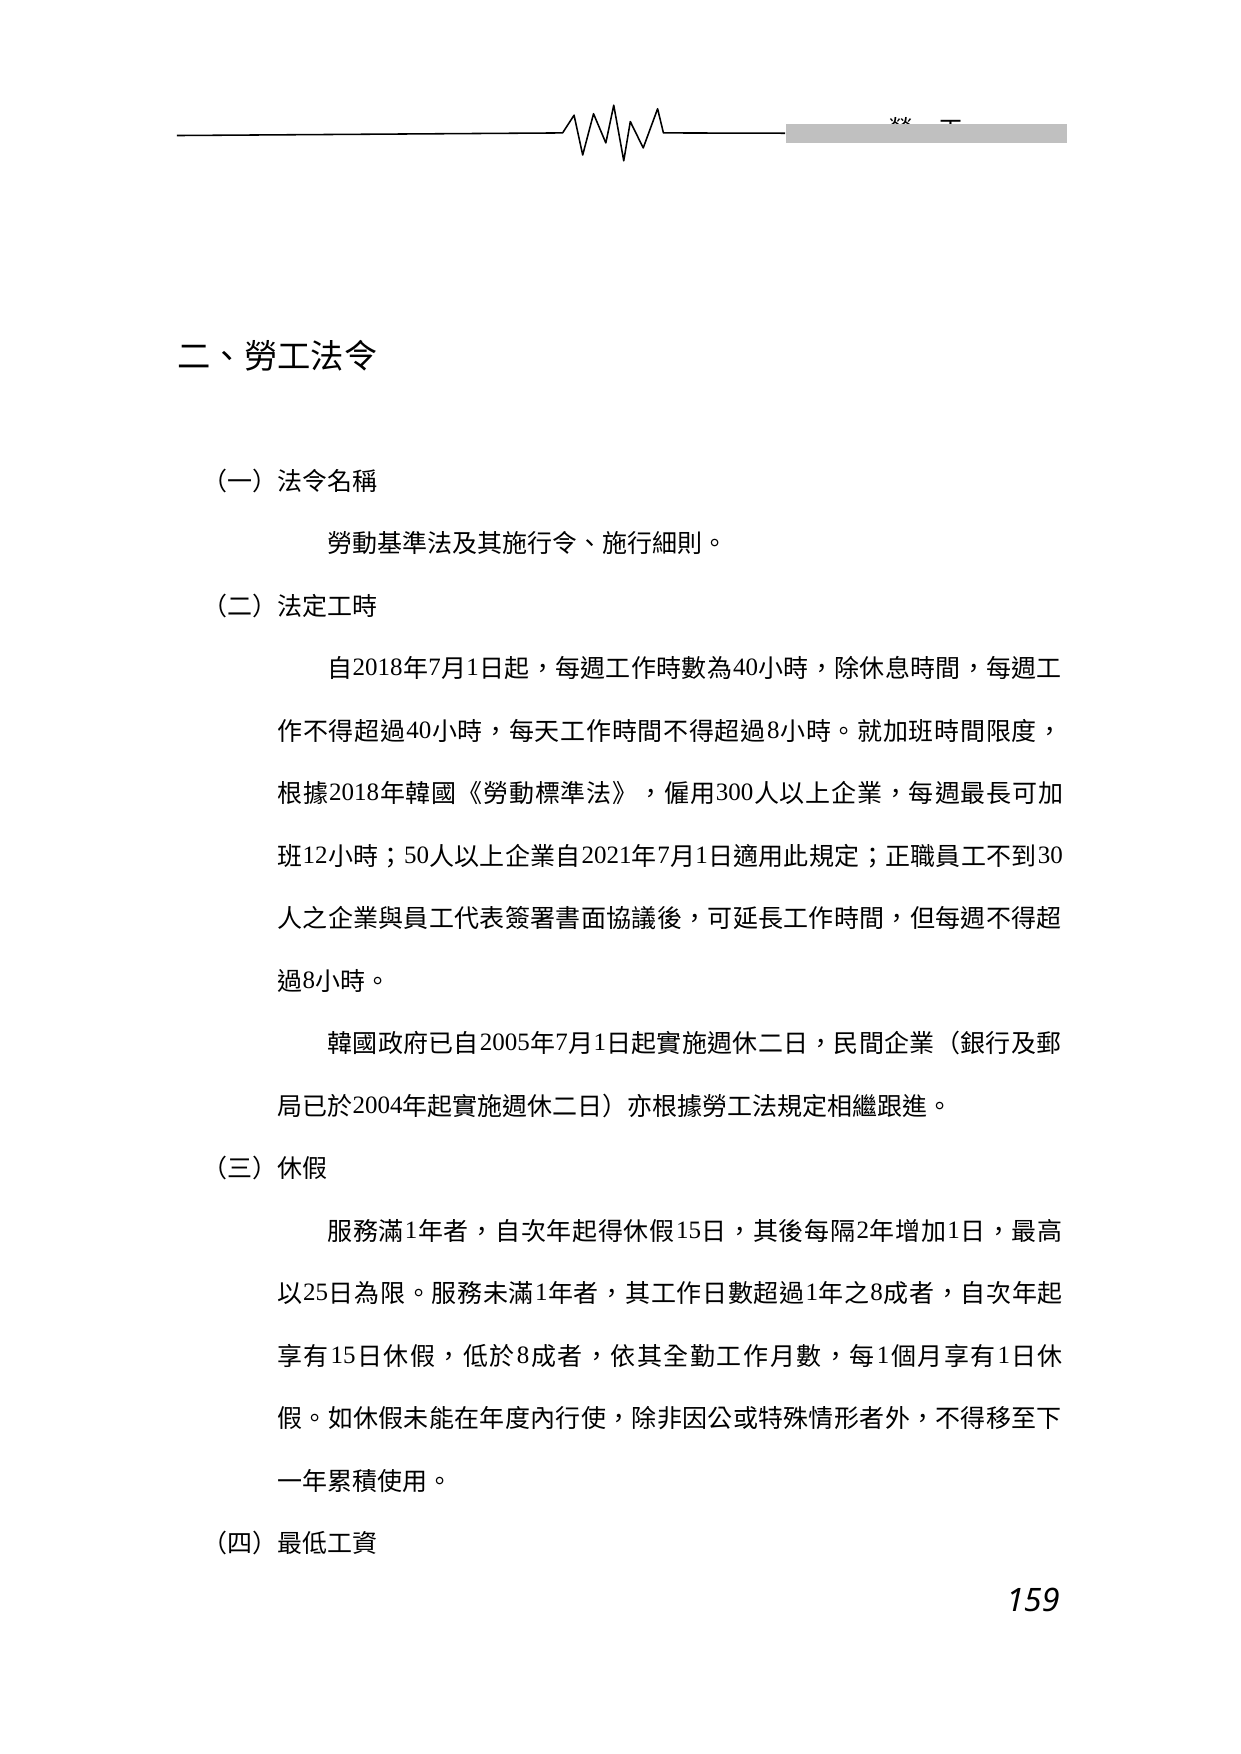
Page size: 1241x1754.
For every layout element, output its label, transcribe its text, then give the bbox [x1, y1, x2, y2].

text 二、勞工法令 [177, 313, 1063, 375]
text 勞動基準法及其施行令、施行細則。 [277, 500, 1063, 563]
text （一）法令名稱 [202, 438, 1063, 500]
text （三）休假 [202, 1125, 1063, 1188]
text 自2018年7月1日起，每週工作時數為40小時，除休息時間，每週工作不得超過40小時，每天工作時間不得超過8小時。就加班時間限度，根據2018年韓國《勞動標準法》，僱用300人以上企業，每週最長可加班12小時；50人以上企業自2021年7月1日適用此規定；正職員工不到30人之企業與員工代表簽署書面協議後，可延長工作時間，但每週不得超過8小時。 [277, 625, 1063, 1000]
text 服務滿1年者，自次年起得休假15日，其後每隔2年增加1日，最高以25日為限。服務未滿1年者，其工作日數超過1年之8成者，自次年起享有15日休假，低於8成者，依其全勤工作月數，每1個月享有1日休假。如休假未能在年度內行使，除非因公或特殊情形者外，不得移至下一年累積使用。 [277, 1188, 1063, 1500]
text 韓國政府已自2005年7月1日起實施週休二日，民間企業（銀行及郵局已於2004年起實施週休二日）亦根據勞工法規定相繼跟進。 [277, 1000, 1063, 1125]
text （二）法定工時 [202, 563, 1063, 625]
text （四）最低工資 [202, 1500, 1063, 1563]
